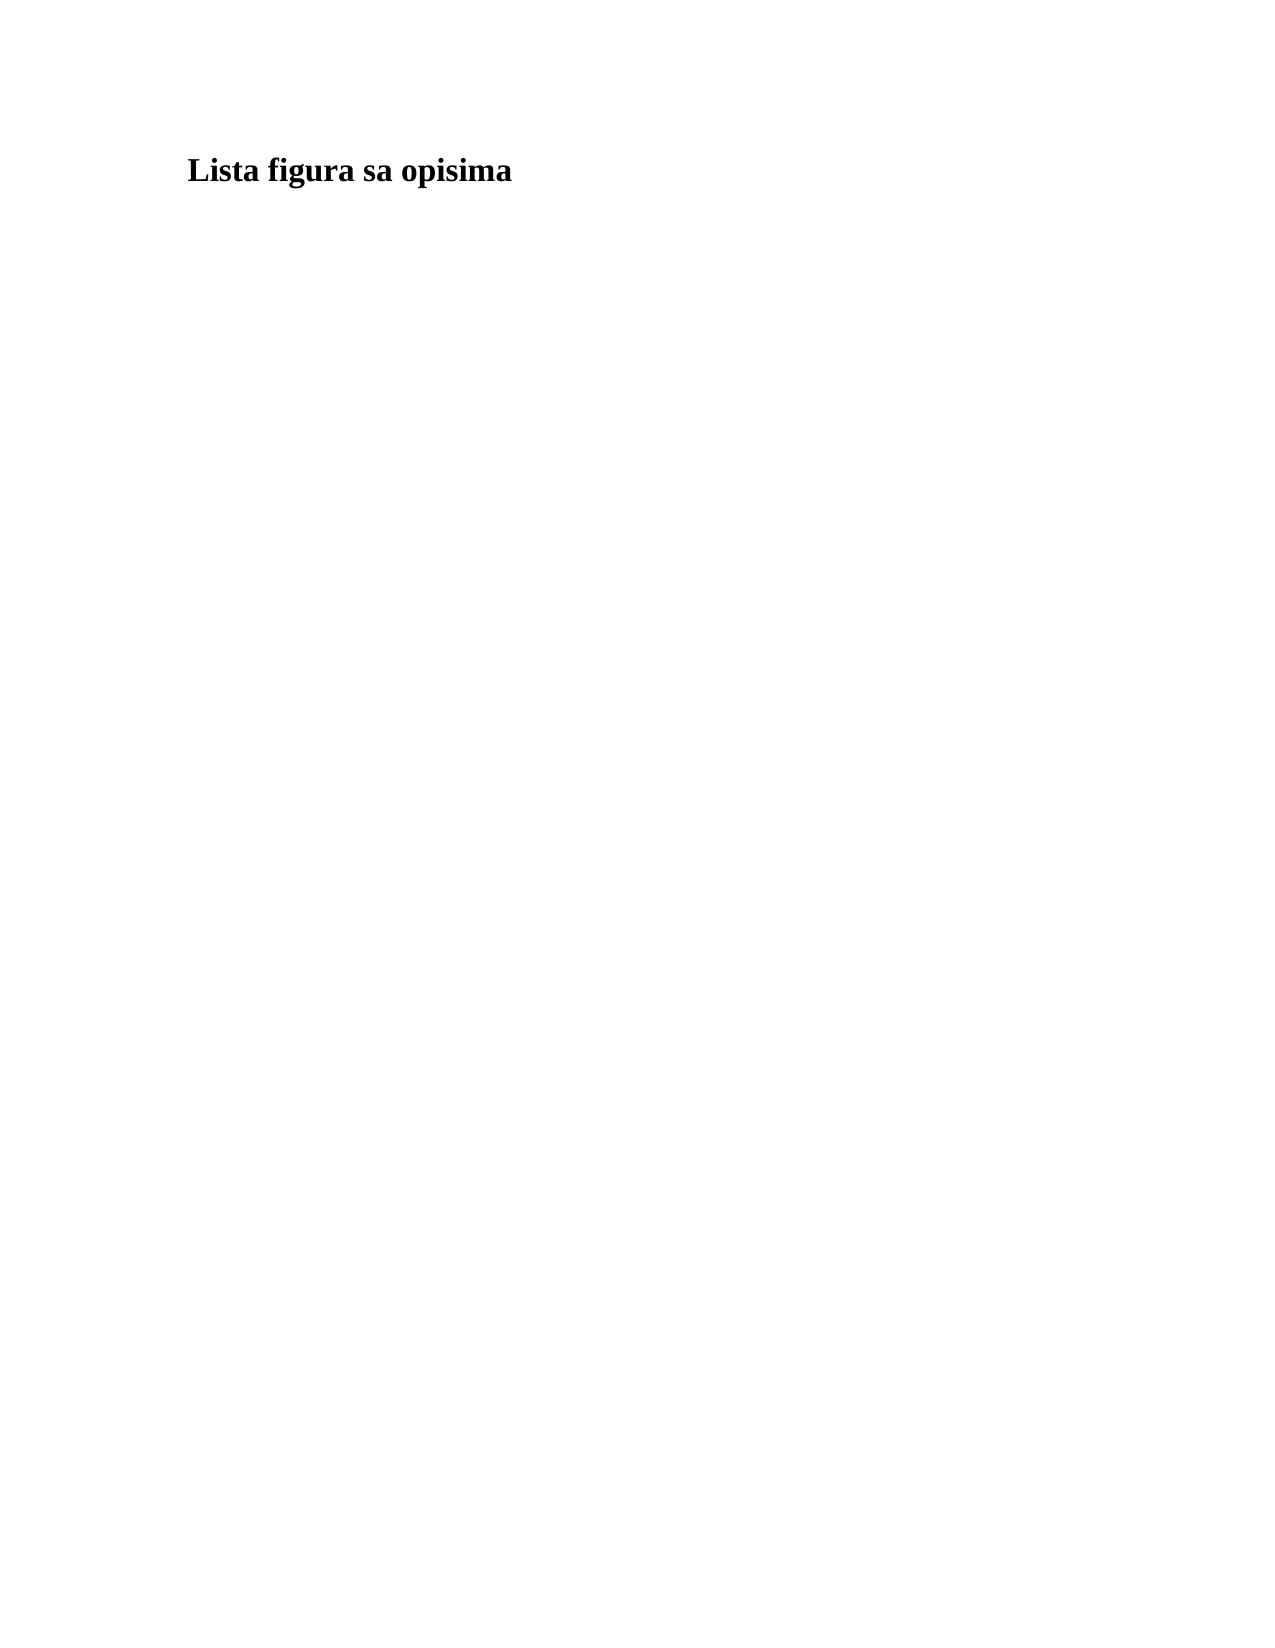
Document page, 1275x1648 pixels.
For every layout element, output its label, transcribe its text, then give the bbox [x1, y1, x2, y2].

subtitle Lista figura sa opisima [187, 150, 1088, 188]
